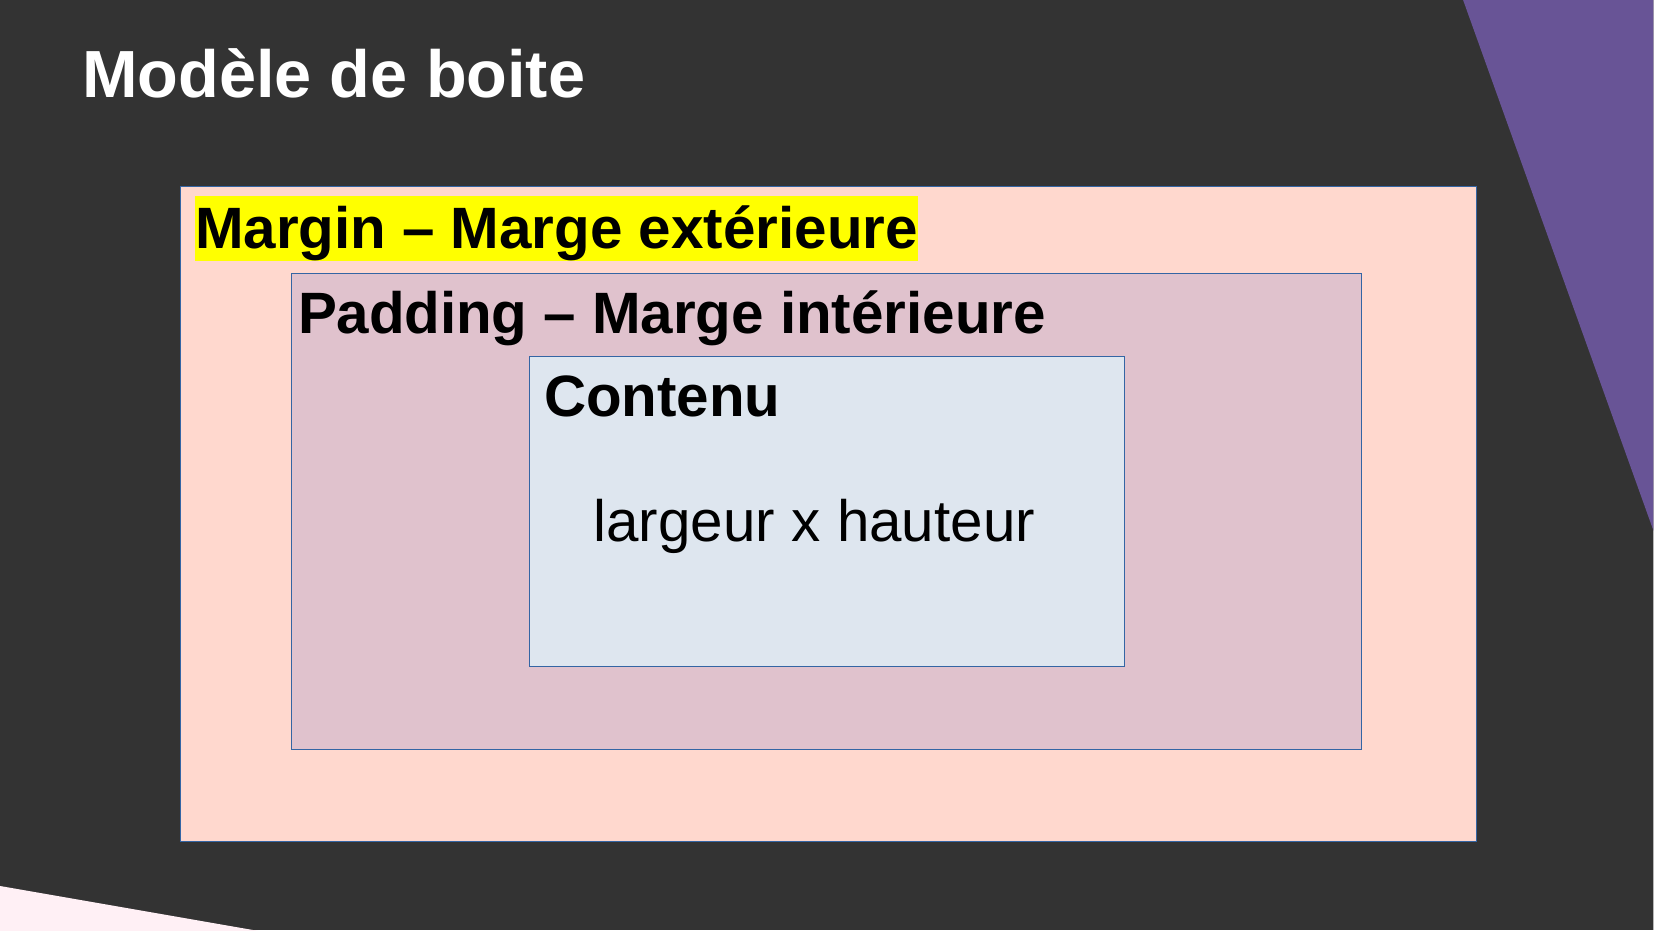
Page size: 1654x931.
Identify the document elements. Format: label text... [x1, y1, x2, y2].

text_box Contenu [529, 356, 1512, 437]
text_box [0, 885, 259, 931]
text_box largeur x hauteur [578, 481, 1075, 562]
text_box [180, 186, 1477, 842]
text_box Margin – Marge extérieure [180, 188, 1173, 268]
text_box Padding – Marge intérieure [283, 273, 1276, 354]
text_box [1463, 0, 1654, 533]
title Modèle de boite [82, 37, 1571, 112]
